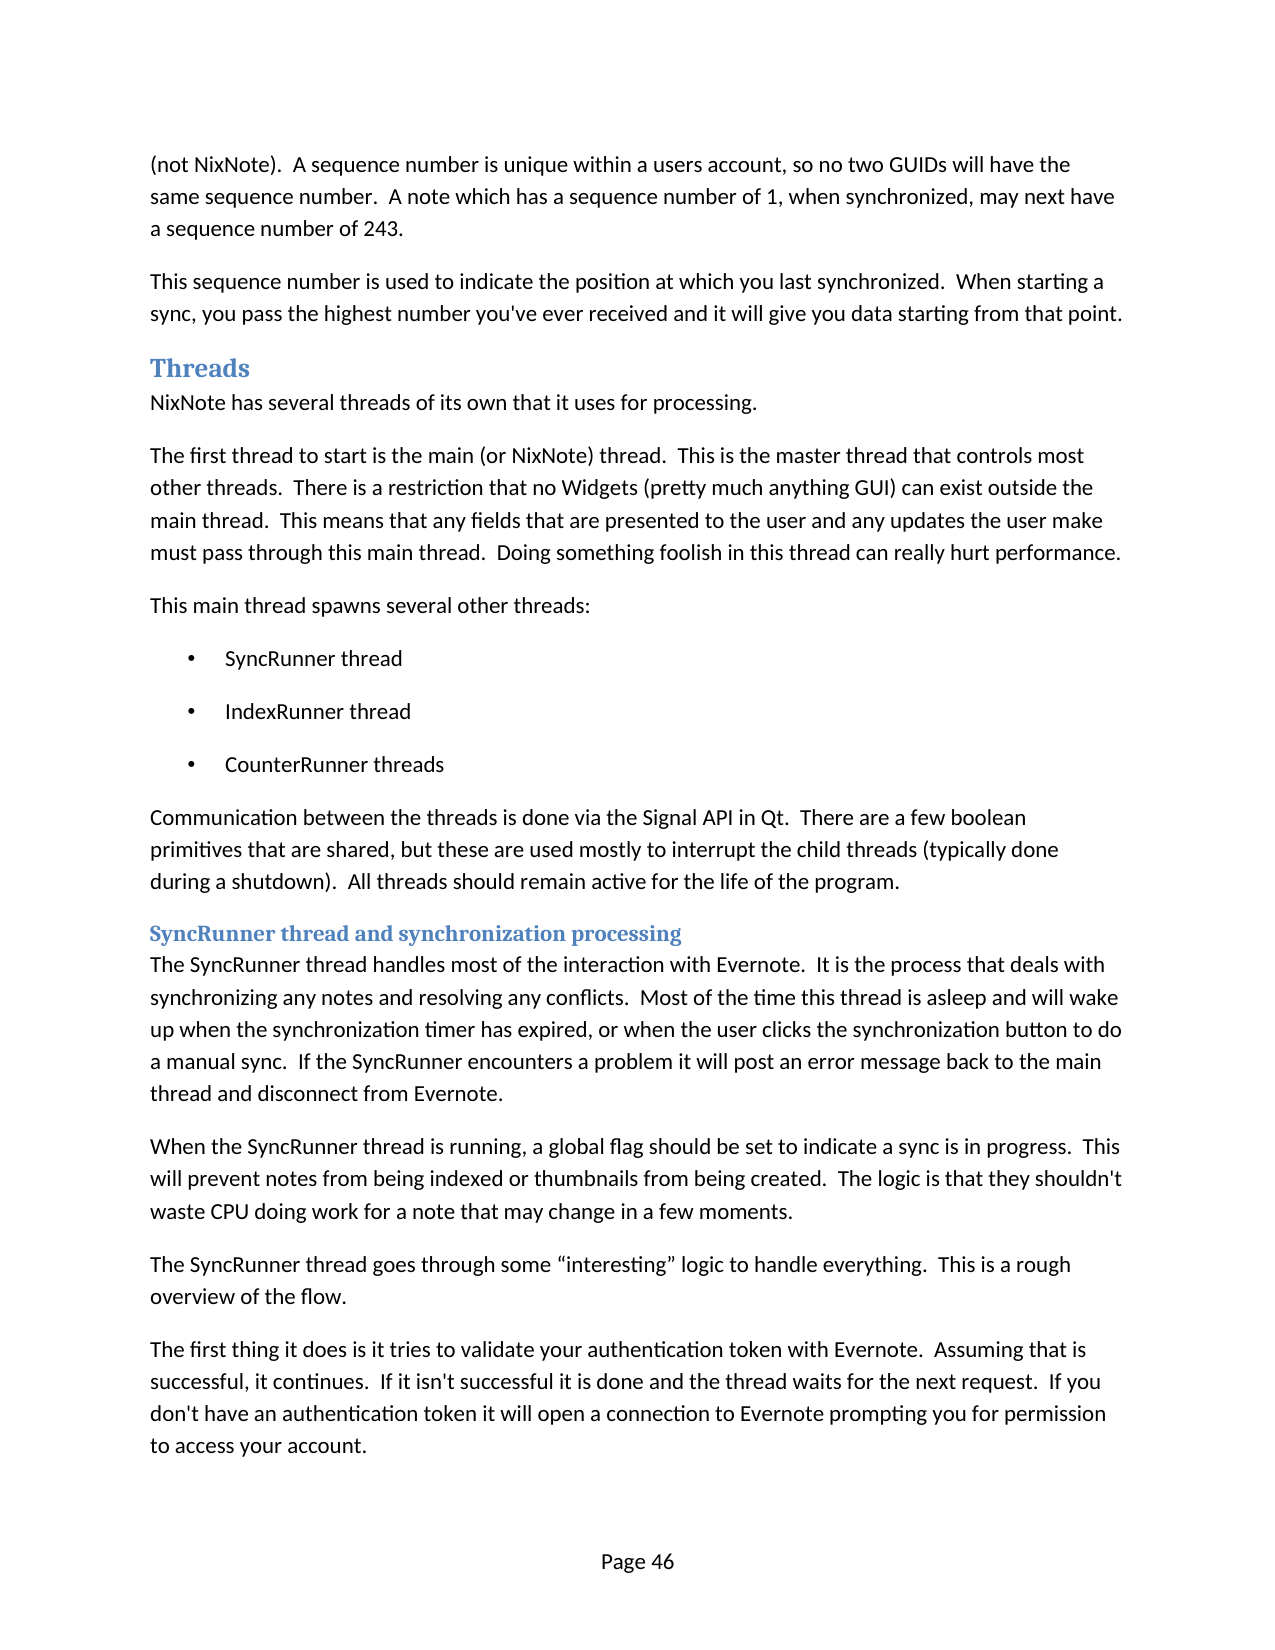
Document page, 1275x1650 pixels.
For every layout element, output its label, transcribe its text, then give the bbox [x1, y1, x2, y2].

text This main thread spawns several other threads: [150, 591, 1125, 619]
list CounterRunner threads [187, 750, 1125, 778]
subtitle SyncRunner thread and synchronization processing [150, 920, 1125, 947]
text Communication between the threads is done via the Signal API in Qt. There are a few boolean primitives that are shared, but these are used mostly to interrupt the child threads (typically done during a shutdown). All threads should remain active for the life of the program. [150, 803, 1125, 895]
text The first thing it does is it tries to validate your authentication token with Evernote. Assuming that is successful, it continues. If it isn't successful it is done and the thread waits for the next request. If you don't have an authentication token it will open a connection to Evernote prompting you for permission to access your account. [150, 1335, 1125, 1459]
text The SyncRunner thread handles most of the interaction with Evernote. It is the process that deals with synchronizing any notes and resolving any conflicts. Most of the time this thread is asleep and will wake up when the synchronization timer has expired, or when the user clicks the synchronization button to do a manual sync. If the SyncRunner encounters a problem it will post an error message back to the main thread and disconnect from Evernote. [150, 951, 1125, 1107]
subtitle Threads [150, 353, 1125, 384]
text This sequence number is used to indicate the position at which you last synchronized. When starting a sync, you pass the highest number you've ever received and it will give you data starting from that point. [150, 267, 1125, 328]
text (not NixNote). A sequence number is unique within a users account, so no two GUIDs will have the same sequence number. A note which has a sequence number of 1, when synchronized, may next have a sequence number of 243. [150, 150, 1125, 242]
list IndexRunner thread [187, 697, 1125, 725]
text When the SyncRunner thread is running, a global flag should be set to indicate a sync is in progress. This will prevent notes from being indexed or thumbnails from being created. The logic is that they shouldn't waste CPU doing work for a note that may change in a few moments. [150, 1132, 1125, 1225]
list SyncRunner thread [187, 644, 1125, 672]
text NixNote has several threads of its own that it uses for processing. [150, 388, 1125, 416]
text The SyncRunner thread goes through some “interesting” logic to handle everything. This is a rough overview of the flow. [150, 1250, 1125, 1310]
text The first thread to start is the main (or NixNote) thread. This is the master thread that controls most other threads. There is a restriction that no Widgets (pretty much anything GUI) can exist outside the main thread. This means that any fields that are presented to the user and any updates the user make must pass through this main thread. Doing something foolish in this thread can really hurt performance. [150, 441, 1125, 566]
